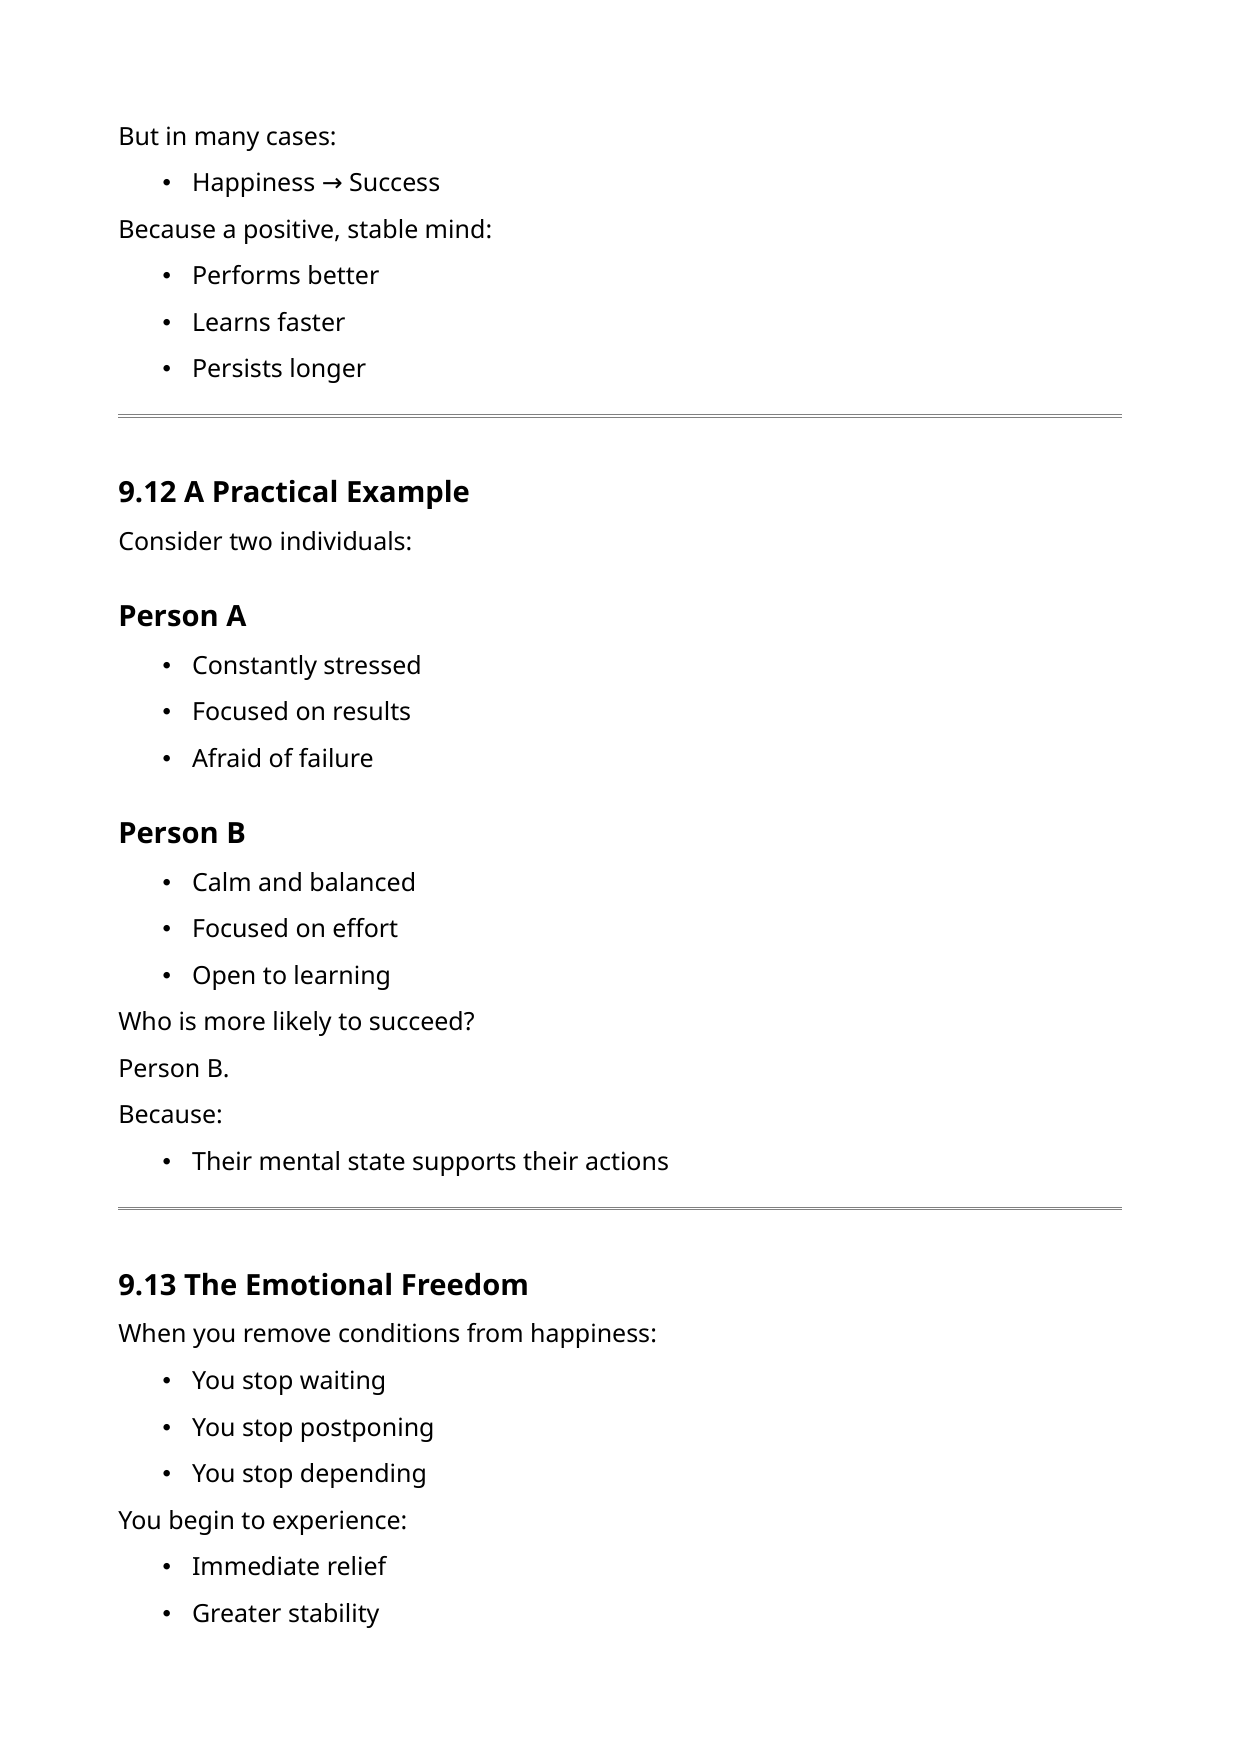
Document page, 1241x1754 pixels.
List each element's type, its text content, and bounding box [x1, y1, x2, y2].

list Performs better [162, 258, 1122, 292]
list You stop postponing [162, 1409, 1122, 1443]
list You stop depending [162, 1456, 1122, 1490]
text Person B. [118, 1050, 1122, 1084]
subtitle 9.13 The Emotional Freedom [118, 1264, 1122, 1304]
list Afraid of failure [162, 740, 1122, 774]
text But in many cases: [118, 118, 1122, 152]
list Focused on effort [162, 911, 1122, 945]
text When you remove conditions from happiness: [118, 1316, 1122, 1350]
text Who is more likely to succeed? [118, 1004, 1122, 1038]
list You stop waiting [162, 1363, 1122, 1397]
list Constantly stressed [162, 647, 1122, 681]
list Immediate relief [162, 1549, 1122, 1583]
list Open to learning [162, 957, 1122, 991]
subtitle Person B [118, 812, 1122, 852]
list Greater stability [162, 1596, 1122, 1629]
list Persists longer [162, 351, 1122, 385]
list Focused on results [162, 694, 1122, 728]
text Because: [118, 1097, 1122, 1131]
list Happiness → Success [162, 165, 1122, 199]
subtitle 9.12 A Practical Example [118, 471, 1122, 511]
subtitle Person A [118, 595, 1122, 635]
text You begin to experience: [118, 1502, 1122, 1536]
text Consider two individuals: [118, 523, 1122, 558]
text Because a positive, stable mind: [118, 211, 1122, 245]
list Calm and balanced [162, 864, 1122, 898]
list Their mental state supports their actions [162, 1143, 1122, 1178]
list Learns faster [162, 304, 1122, 338]
